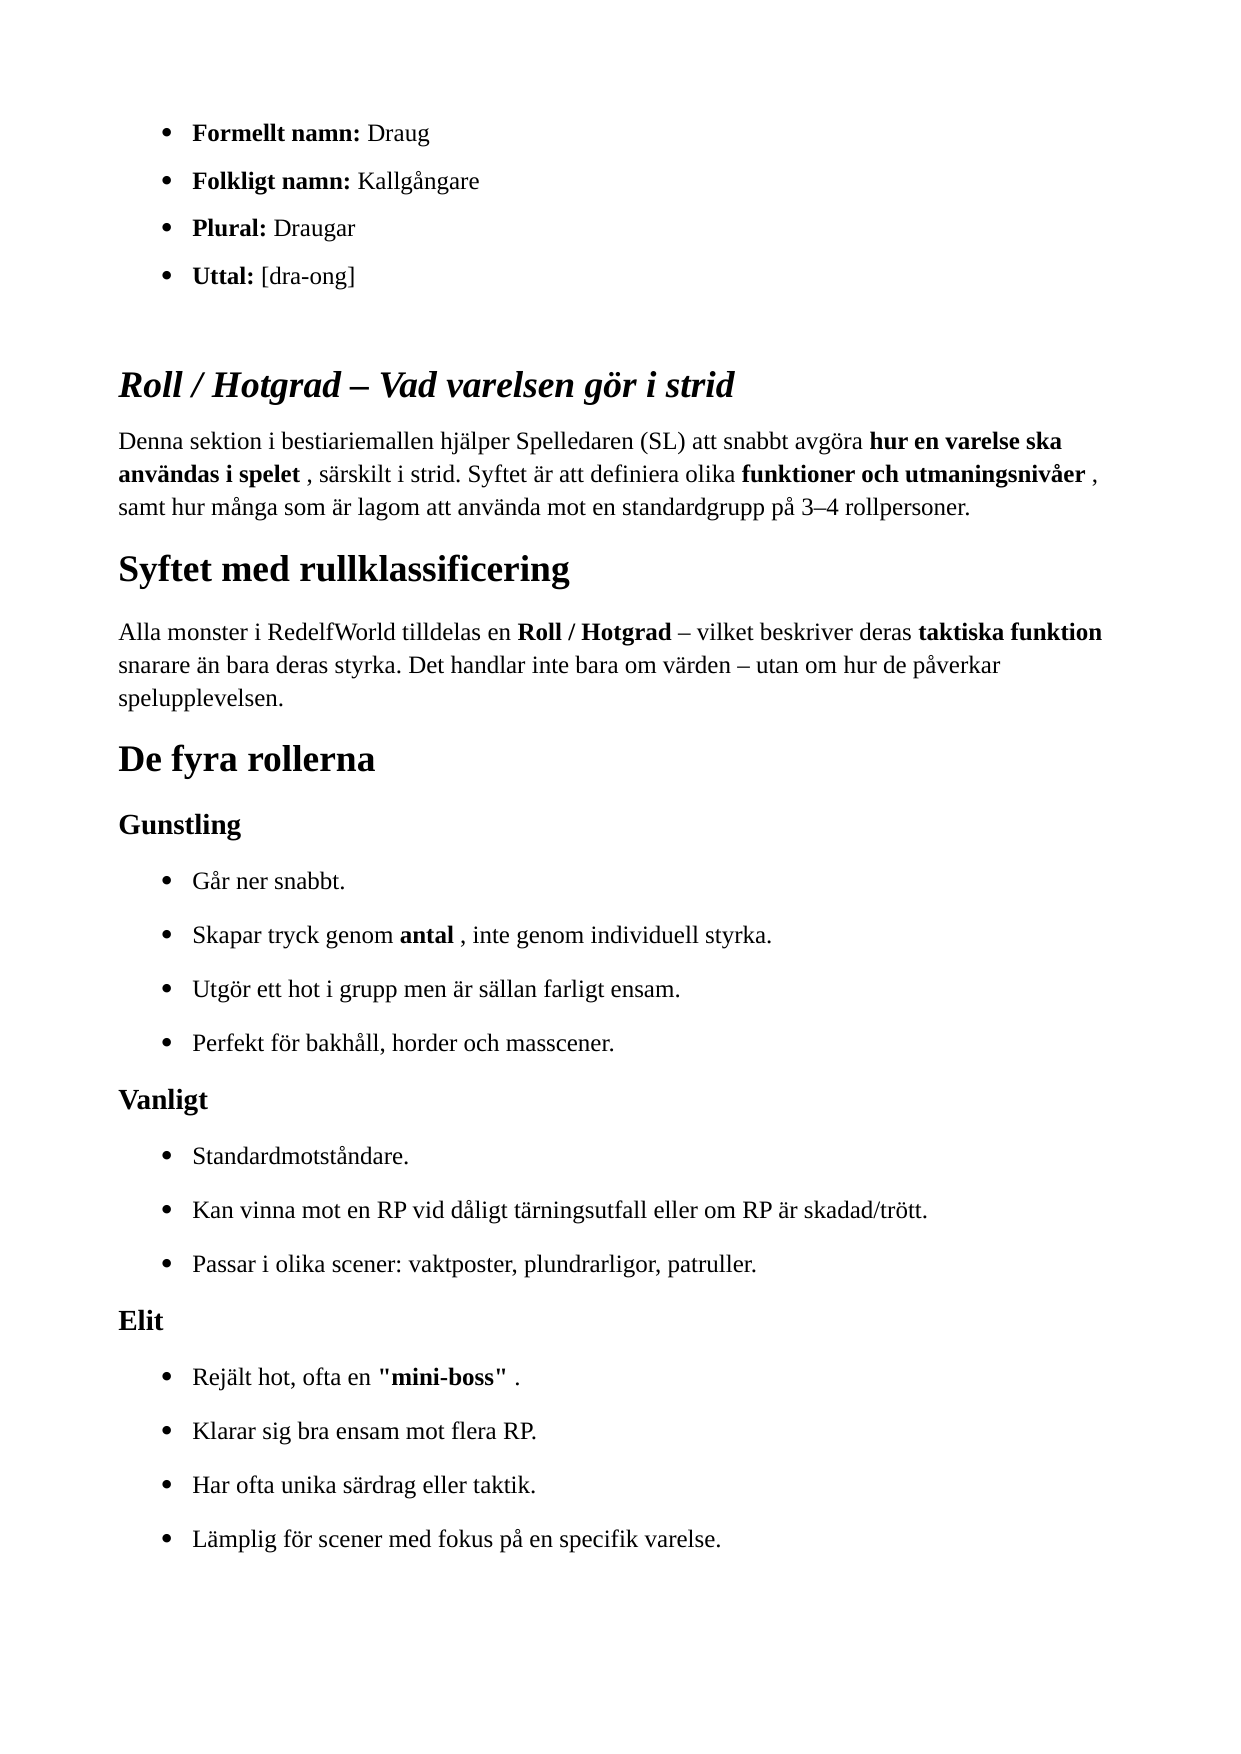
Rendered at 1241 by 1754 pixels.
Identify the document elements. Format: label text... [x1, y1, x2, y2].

list Lämplig för scener med fokus på en specifik varelse. [162, 1524, 1122, 1552]
list Skapar tryck genom antal , inte genom individuell styrka. [162, 920, 1122, 949]
list Standardmotståndare. [162, 1141, 1122, 1170]
subtitle Syftet med rullklassificering [118, 546, 1122, 589]
list Rejält hot, ofta en "mini-boss" . [162, 1362, 1122, 1391]
list Plural: Draugar [162, 213, 1122, 242]
list Uttal: [dra-ong] [162, 261, 1122, 290]
subtitle Elit [118, 1303, 1122, 1336]
text Denna sektion i bestiariemallen hjälper Spelledaren (SL) att snabbt avgöra hur en varelse ska användas i spelet , särskilt i strid. Syftet är att definiera olika funktioner och utmaningsnivåer , samt hur många som är lagom att använda mot en standardgrupp på 3–4 rollpersoner. [118, 426, 1122, 521]
list Kan vinna mot en RP vid dåligt tärningsutfall eller om RP är skadad/trött. [162, 1195, 1122, 1224]
subtitle Gunstling [118, 807, 1122, 841]
list Formellt namn: Draug [162, 118, 1122, 147]
list Går ner snabbt. [162, 866, 1122, 895]
list Passar i olika scener: vaktposter, plundrarligor, patruller. [162, 1249, 1122, 1278]
list Har ofta unika särdrag eller taktik. [162, 1470, 1122, 1498]
subtitle Vanligt [118, 1082, 1122, 1115]
subtitle De fyra rollerna [118, 737, 1122, 780]
subtitle Roll / Hotgrad – Vad varelsen gör i strid [118, 362, 1122, 406]
list Utgör ett hot i grupp men är sällan farligt ensam. [162, 974, 1122, 1003]
list Folkligt namn: Kallgångare [162, 166, 1122, 194]
list Perfekt för bakhåll, horder och masscener. [162, 1028, 1122, 1057]
list Klarar sig bra ensam mot flera RP. [162, 1416, 1122, 1445]
text Alla monster i RedelfWorld tilldelas en Roll / Hotgrad – vilket beskriver deras taktiska funktion snarare än bara deras styrka. Det handlar inte bara om värden – utan om hur de påverkar spelupplevelsen. [118, 617, 1122, 711]
